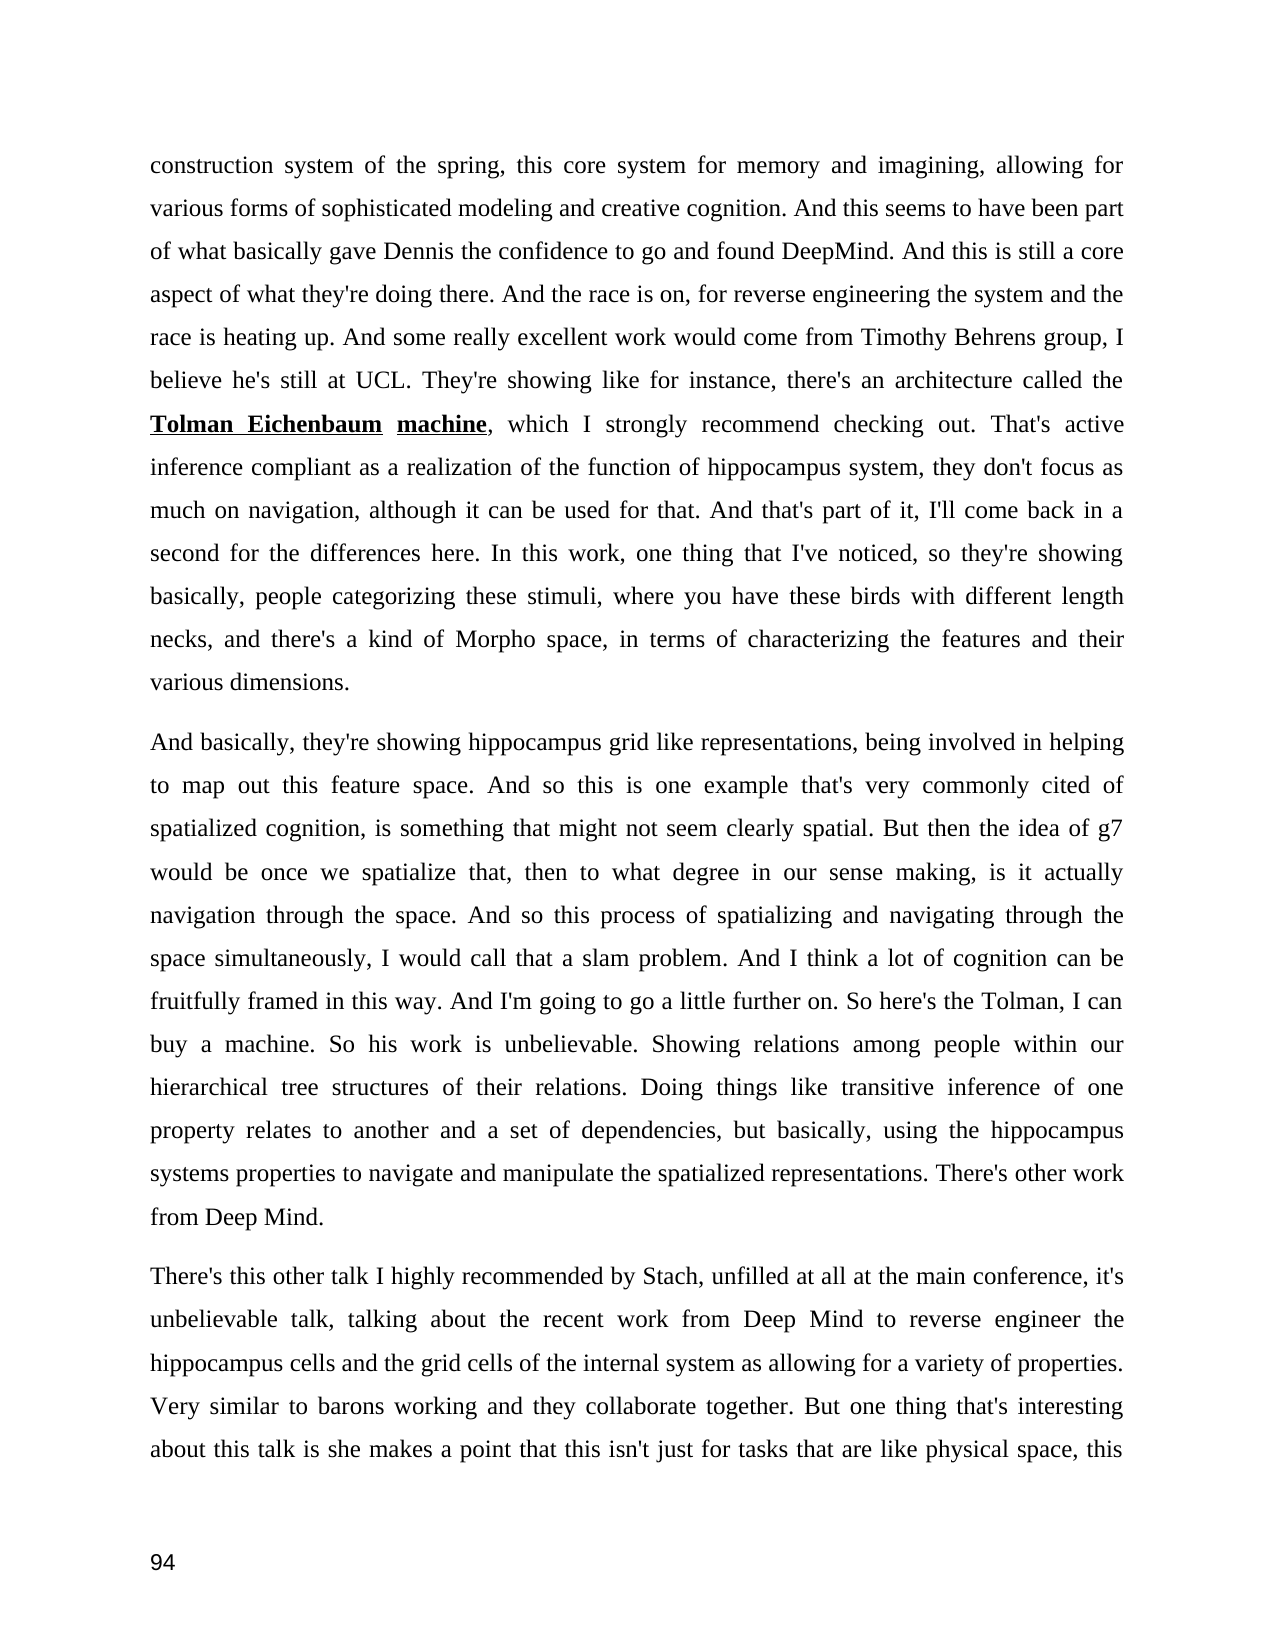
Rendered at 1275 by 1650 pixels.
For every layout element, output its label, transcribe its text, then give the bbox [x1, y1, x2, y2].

text There's this other talk I highly recommended by Stach, unfilled at all at the main conference, it's unbelievable talk, talking about the recent work from Deep Mind to reverse engineer the hippocampus cells and the grid cells of the internal system as allowing for a variety of properties. Very similar to barons working and they collaborate together. But one thing that's interesting about this talk is she makes a point that this isn't just for tasks that are like physical space, this [150, 1261, 1125, 1463]
text And basically, they're showing hippocampus grid like representations, being involved in helping to map out this feature space. And so this is one example that's very commonly cited of spatialized cognition, is something that might not seem clearly spatial. But then the idea of g7 would be once we spatialize that, then to what degree in our sense making, is it actually navigation through the space. And so this process of spatializing and navigating through the space simultaneously, I would call that a slam problem. And I think a lot of cognition can be fruitfully framed in this way. And I'm going to go a little further on. So here's the Tolman, I can buy a machine. So his work is unbelievable. Showing relations among people within our hierarchical tree structures of their relations. Doing things like transitive inference of one property relates to another and a set of dependencies, but basically, using the hippocampus systems properties to navigate and manipulate the spatialized representations. There's other work from Deep Mind. [150, 727, 1125, 1230]
text construction system of the spring, this core system for memory and imagining, allowing for various forms of sophisticated modeling and creative cognition. And this seems to have been part of what basically gave Dennis the confidence to go and found DeepMind. And this is still a core aspect of what they're doing there. And the race is on, for reverse engineering the system and the race is heating up. And some really excellent work would come from Timothy Behrens group, I believe he's still at UCL. They're showing like for instance, there's an architecture called the Tolman Eichenbaum machine, which I strongly recommend checking out. That's active inference compliant as a realization of the function of hippocampus system, they don't focus as much on navigation, although it can be used for that. And that's part of it, I'll come back in a second for the differences here. In this work, one thing that I've noticed, so they're showing basically, people categorizing these stimuli, where you have these birds with different length necks, and there's a kind of Morpho space, in terms of characterizing the features and their various dimensions. [150, 150, 1125, 696]
